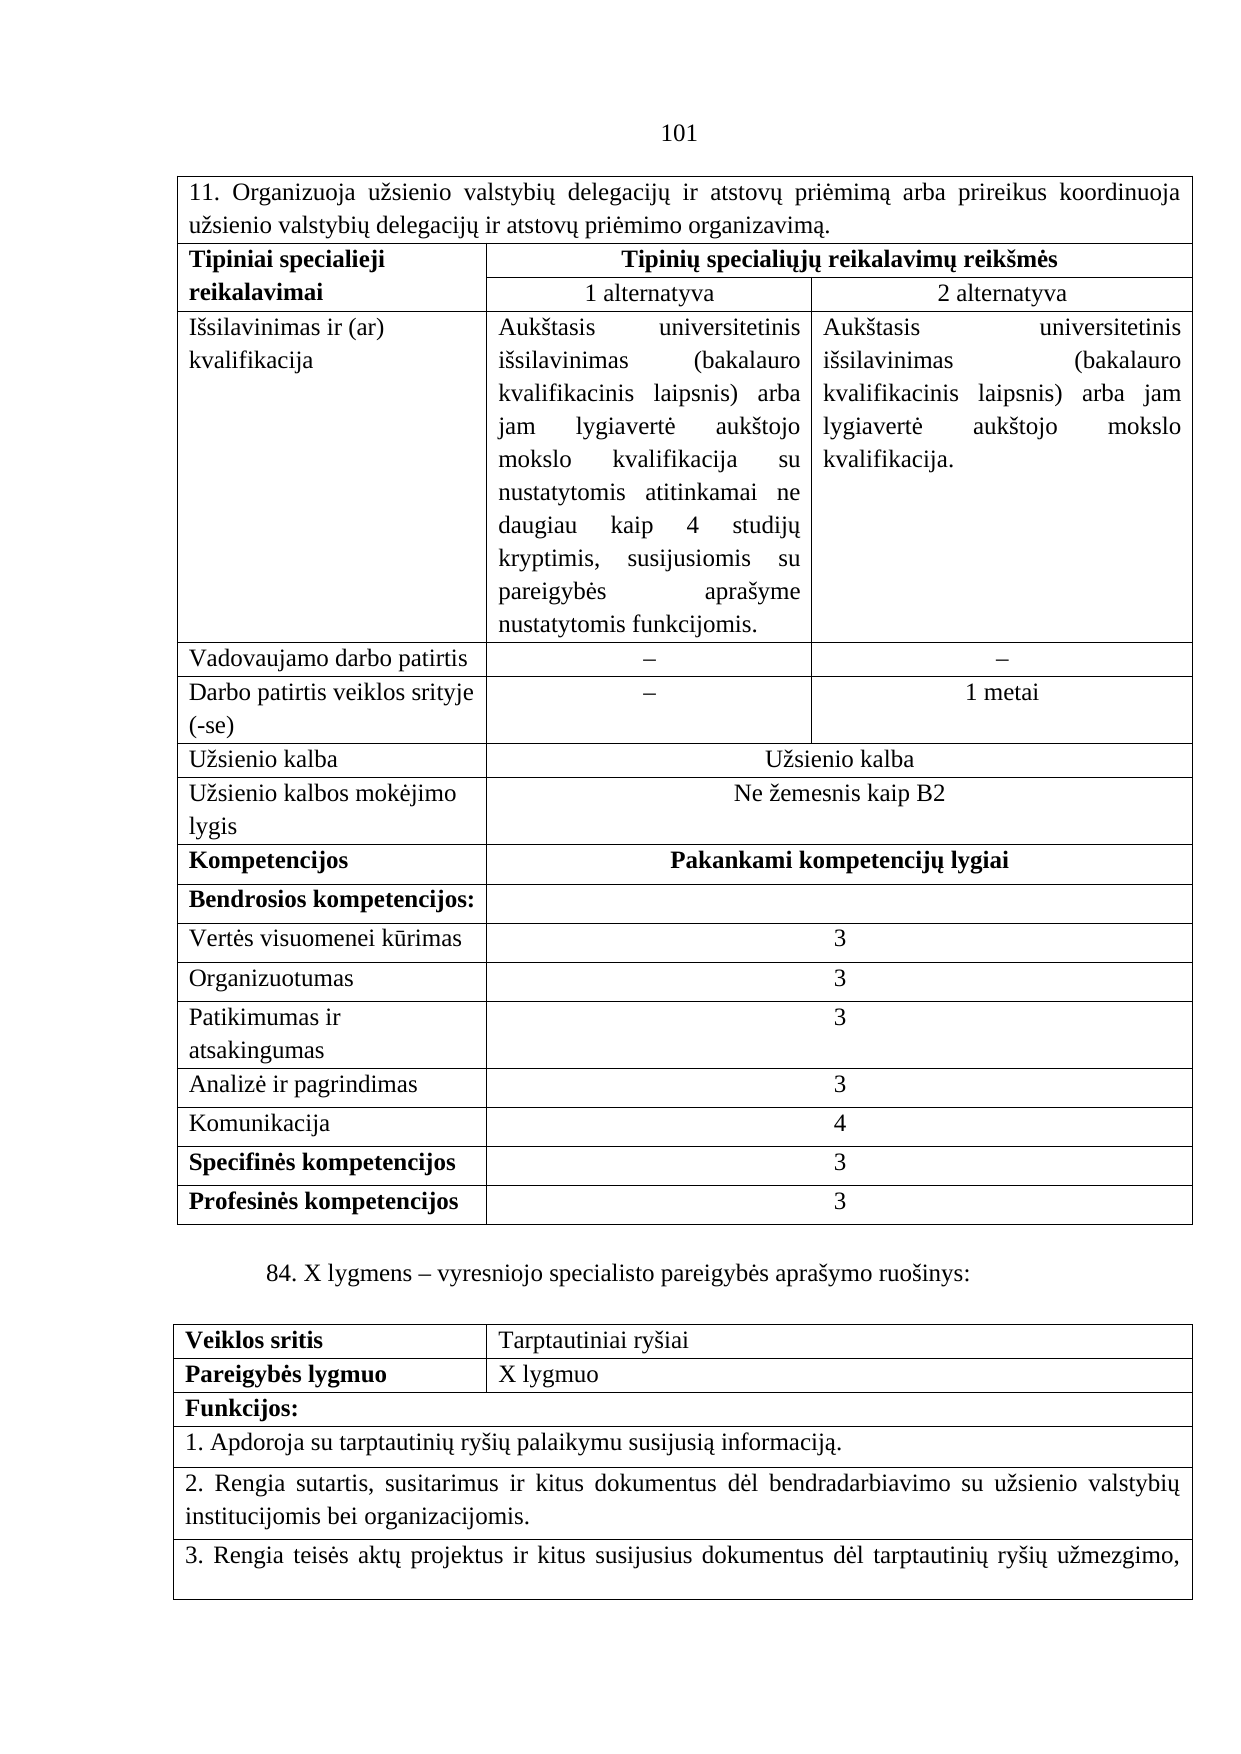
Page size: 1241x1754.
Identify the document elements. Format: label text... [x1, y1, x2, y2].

table_cell 1 alternatyva [487, 278, 811, 311]
table_cell Tipinių specialiųjų reikalavimų reikšmės [487, 244, 1192, 277]
table_cell 3 [487, 1069, 1192, 1107]
table_cell Funkcijos: [174, 1393, 1192, 1426]
table_cell Aukštasis universitetinis išsilavinimas (bakalauro kvalifikacinis laipsnis) arba jam lygiavertė aukštojo mokslo kvalifikacija. [812, 312, 1192, 642]
table_cell 3 [487, 1186, 1192, 1224]
table_cell – [487, 677, 811, 743]
table_cell – [487, 643, 811, 676]
table_header Veiklos sritis [174, 1325, 486, 1358]
table_cell Komunikacija [178, 1108, 486, 1146]
table_cell 4 [487, 1108, 1192, 1146]
table_cell Specifinės kompetencijos [178, 1147, 486, 1185]
table_cell Išsilavinimas ir (ar) kvalifikacija [178, 312, 486, 642]
table_cell Užsienio kalba [487, 744, 1192, 777]
table_cell Užsienio kalba [178, 744, 486, 777]
table_cell Pakankami kompetencijų lygiai [487, 845, 1192, 883]
table_cell [487, 885, 1192, 922]
table_cell Aukštasis universitetinis išsilavinimas (bakalauro kvalifikacinis laipsnis) arba jam lygiavertė aukštojo mokslo kvalifikacija su nustatytomis atitinkamai ne daugiau kaip 4 studijų kryptimis, susijusiomis su pareigybės aprašyme nustatytomis funkcijomis. [487, 312, 811, 642]
text 84. X lygmens – vyresniojo specialisto pareigybės aprašymo ruošinys: [177, 1258, 1181, 1287]
table_cell X lygmuo [487, 1359, 1192, 1392]
table_cell Kompetencijos [178, 845, 486, 883]
table_cell 1. Apdoroja su tarptautinių ryšių palaikymu susijusią informaciją. [174, 1427, 1192, 1467]
table_cell 3 [487, 924, 1192, 962]
table_cell Analizė ir pagrindimas [178, 1069, 486, 1107]
table_cell Organizuotumas [178, 963, 486, 1001]
table_cell 2. Rengia sutartis, susitarimus ir kitus dokumentus dėl bendradarbiavimo su užsienio valstybių institucijomis bei organizacijomis. [174, 1468, 1192, 1539]
table_cell Darbo patirtis veiklos srityje (-se) [178, 677, 486, 743]
table_cell Vadovaujamo darbo patirtis [178, 643, 486, 676]
table_cell Pareigybės lygmuo [174, 1359, 486, 1392]
table_cell 3 [487, 963, 1192, 1001]
table_cell 3 [487, 1147, 1192, 1185]
table_cell Vertės visuomenei kūrimas [178, 924, 486, 962]
table_cell 2 alternatyva [812, 278, 1192, 311]
table_cell Profesinės kompetencijos [178, 1186, 486, 1224]
table_cell 3 [487, 1002, 1192, 1068]
table_cell 3. Rengia teisės aktų projektus ir kitus susijusius dokumentus dėl tarptautinių ryšių užmezgimo, [174, 1540, 1192, 1599]
table_cell Bendrosios kompetencijos: [178, 885, 486, 922]
table_cell Užsienio kalbos mokėjimo lygis [178, 778, 486, 844]
table_cell – [812, 643, 1192, 676]
table_cell 11. Organizuoja užsienio valstybių delegacijų ir atstovų priėmimą arba prireikus koordinuoja užsienio valstybių delegacijų ir atstovų priėmimo organizavimą. [178, 177, 1192, 243]
table_cell 1 metai [812, 677, 1192, 743]
table_cell Ne žemesnis kaip B2 [487, 778, 1192, 844]
table_cell Patikimumas ir atsakingumas [178, 1002, 486, 1068]
table_header Tarptautiniai ryšiai [487, 1325, 1192, 1358]
table_cell Tipiniai specialieji reikalavimai [178, 244, 486, 311]
